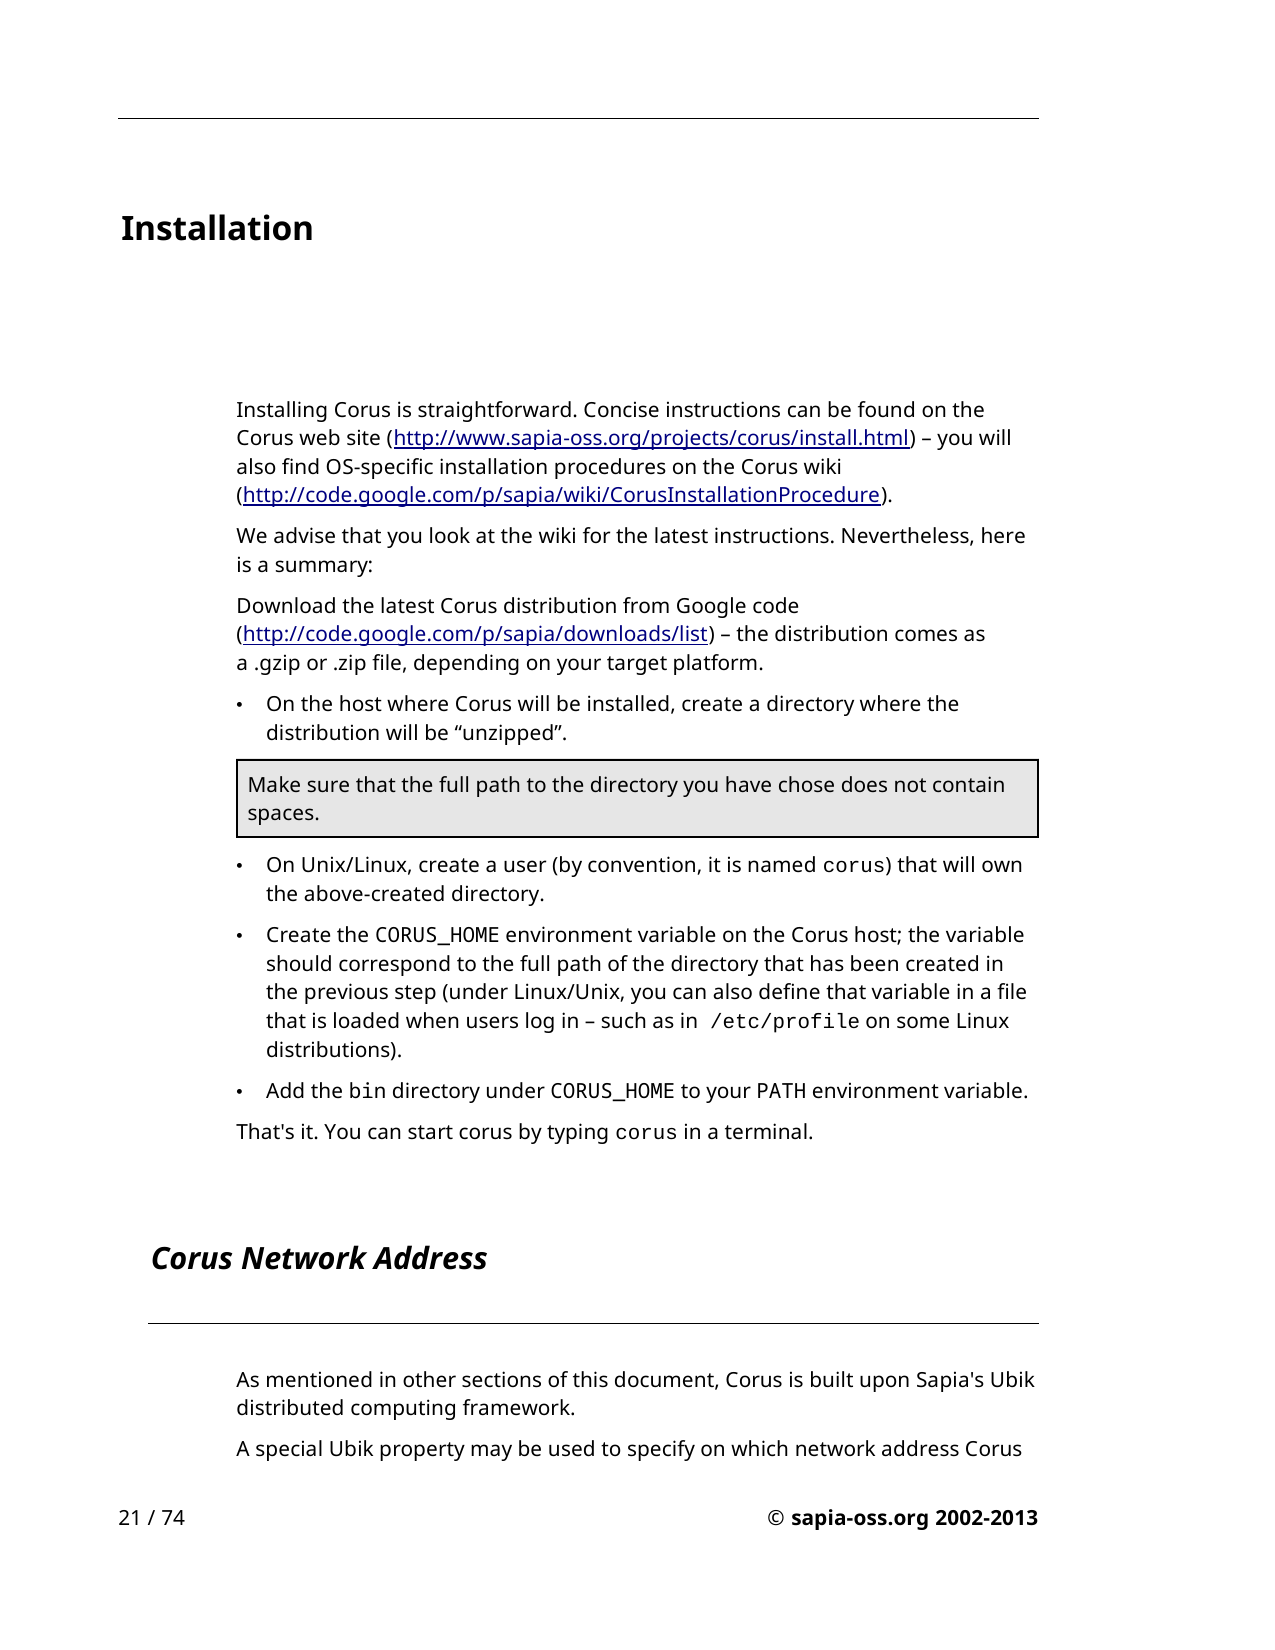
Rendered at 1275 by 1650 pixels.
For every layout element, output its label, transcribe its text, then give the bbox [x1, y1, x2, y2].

subtitle Corus Network Address [148, 1234, 1039, 1323]
list Create the CORUS_HOME environment variable on the Corus host; the variable should correspond to the full path of the directory that has been created in the previous step (under Linux/Unix, you can also define that variable in a file that is loaded when users log in – such as in /etc/profile on some Linux distributions). [236, 920, 1039, 1063]
text A special Ubik property may be used to specify on which network address Corus [236, 1434, 1039, 1463]
text That's it. You can start corus by typing corus in a terminal. [236, 1117, 1039, 1146]
text As mentioned in other sections of this document, Corus is built upon Sapia's Ubik distributed computing framework. [236, 1364, 1039, 1422]
text Download the latest Corus distribution from Google code (http://code.google.com/p/sapia/downloads/list) – the distribution comes as a .gzip or .zip file, depending on your target platform. [236, 591, 1039, 676]
text Make sure that the full path to the directory you have chose does not contain spaces. [238, 761, 1037, 836]
list On the host where Corus will be installed, create a directory where the distribution will be “unzipped”. [236, 689, 1039, 746]
list On Unix/Linux, create a user (by convention, it is named corus) that will own the above-created directory. [236, 850, 1039, 908]
subtitle Installation [118, 119, 1039, 336]
list Add the bin directory under CORUS_HOME to your PATH environment variable. [236, 1076, 1039, 1104]
text We advise that you look at the wiki for the latest instructions. Nevertheless, here is a summary: [236, 521, 1039, 578]
text Installing Corus is straightforward. Concise instructions can be found on the Corus web site (http://www.sapia-oss.org/projects/corus/install.html) – you will also find OS-specific installation procedures on the Corus wiki (http://code.google.com/p/sapia/wiki/CorusInstallationProcedure). [236, 394, 1039, 509]
